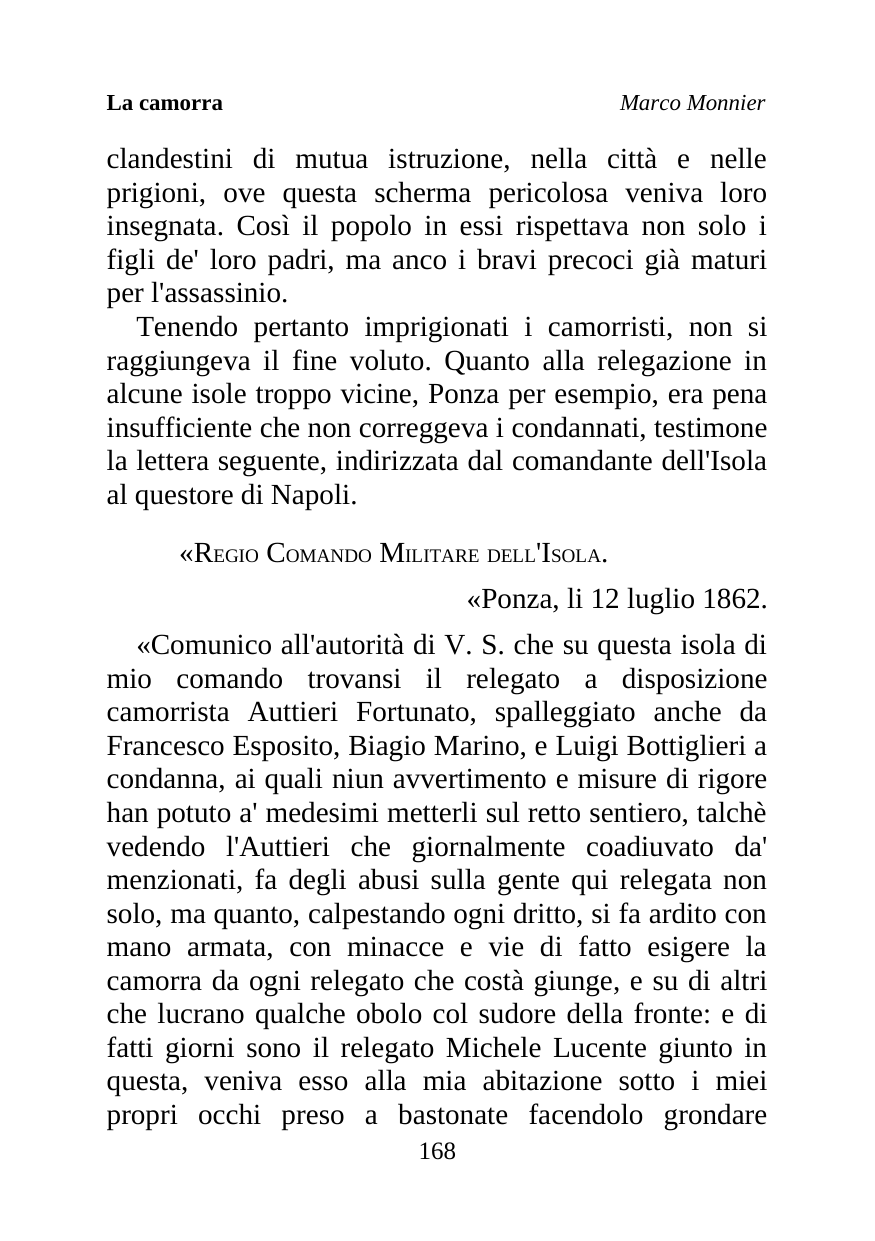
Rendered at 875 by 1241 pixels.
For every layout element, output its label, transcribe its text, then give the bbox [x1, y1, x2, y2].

text Tenendo pertanto imprigionati i camorristi, non si raggiungeva il fine voluto. Quanto alla relegazione in alcune isole troppo vicine, Ponza per esempio, era pena insufficiente che non correggeva i condannati, testimone la lettera seguente, indirizzata dal comandante dell'Isola al questore di Napoli. [106, 309, 768, 510]
text clandestini di mutua istruzione, nella città e nelle prigioni, ove questa scherma pericolosa veniva loro insegnata. Così il popolo in essi rispettava non solo i figli de' loro padri, ma anco i bravi precoci già maturi per l'assassinio. [106, 141, 768, 309]
text «Ponza, li 12 luglio 1862. [106, 581, 768, 615]
text «Regio Comando Militare dell'Isola. [106, 535, 768, 569]
text «Comunico all'autorità di V. S. che su questa isola di mio comando trovansi il relegato a disposizione camorrista Auttieri Fortunato, spalleggiato anche da Francesco Esposito, Biagio Marino, e Luigi Bottiglieri a condanna, ai quali niun avvertimento e misure di rigore han potuto a' medesimi metterli sul retto sentiero, talchè vedendo l'Auttieri che giornalmente coadiuvato da' menzionati, fa degli abusi sulla gente qui relegata non solo, ma quanto, calpestando ogni dritto, si fa ardito con mano armata, con minacce e vie di fatto esigere la camorra da ogni relegato che costà giunge, e su di altri che lucrano qualche obolo col sudore della fronte: e di fatti giorni sono il relegato Michele Lucente giunto in questa, veniva esso alla mia abitazione sotto i miei propri occhi preso a bastonate facendolo grondare [106, 627, 768, 1131]
